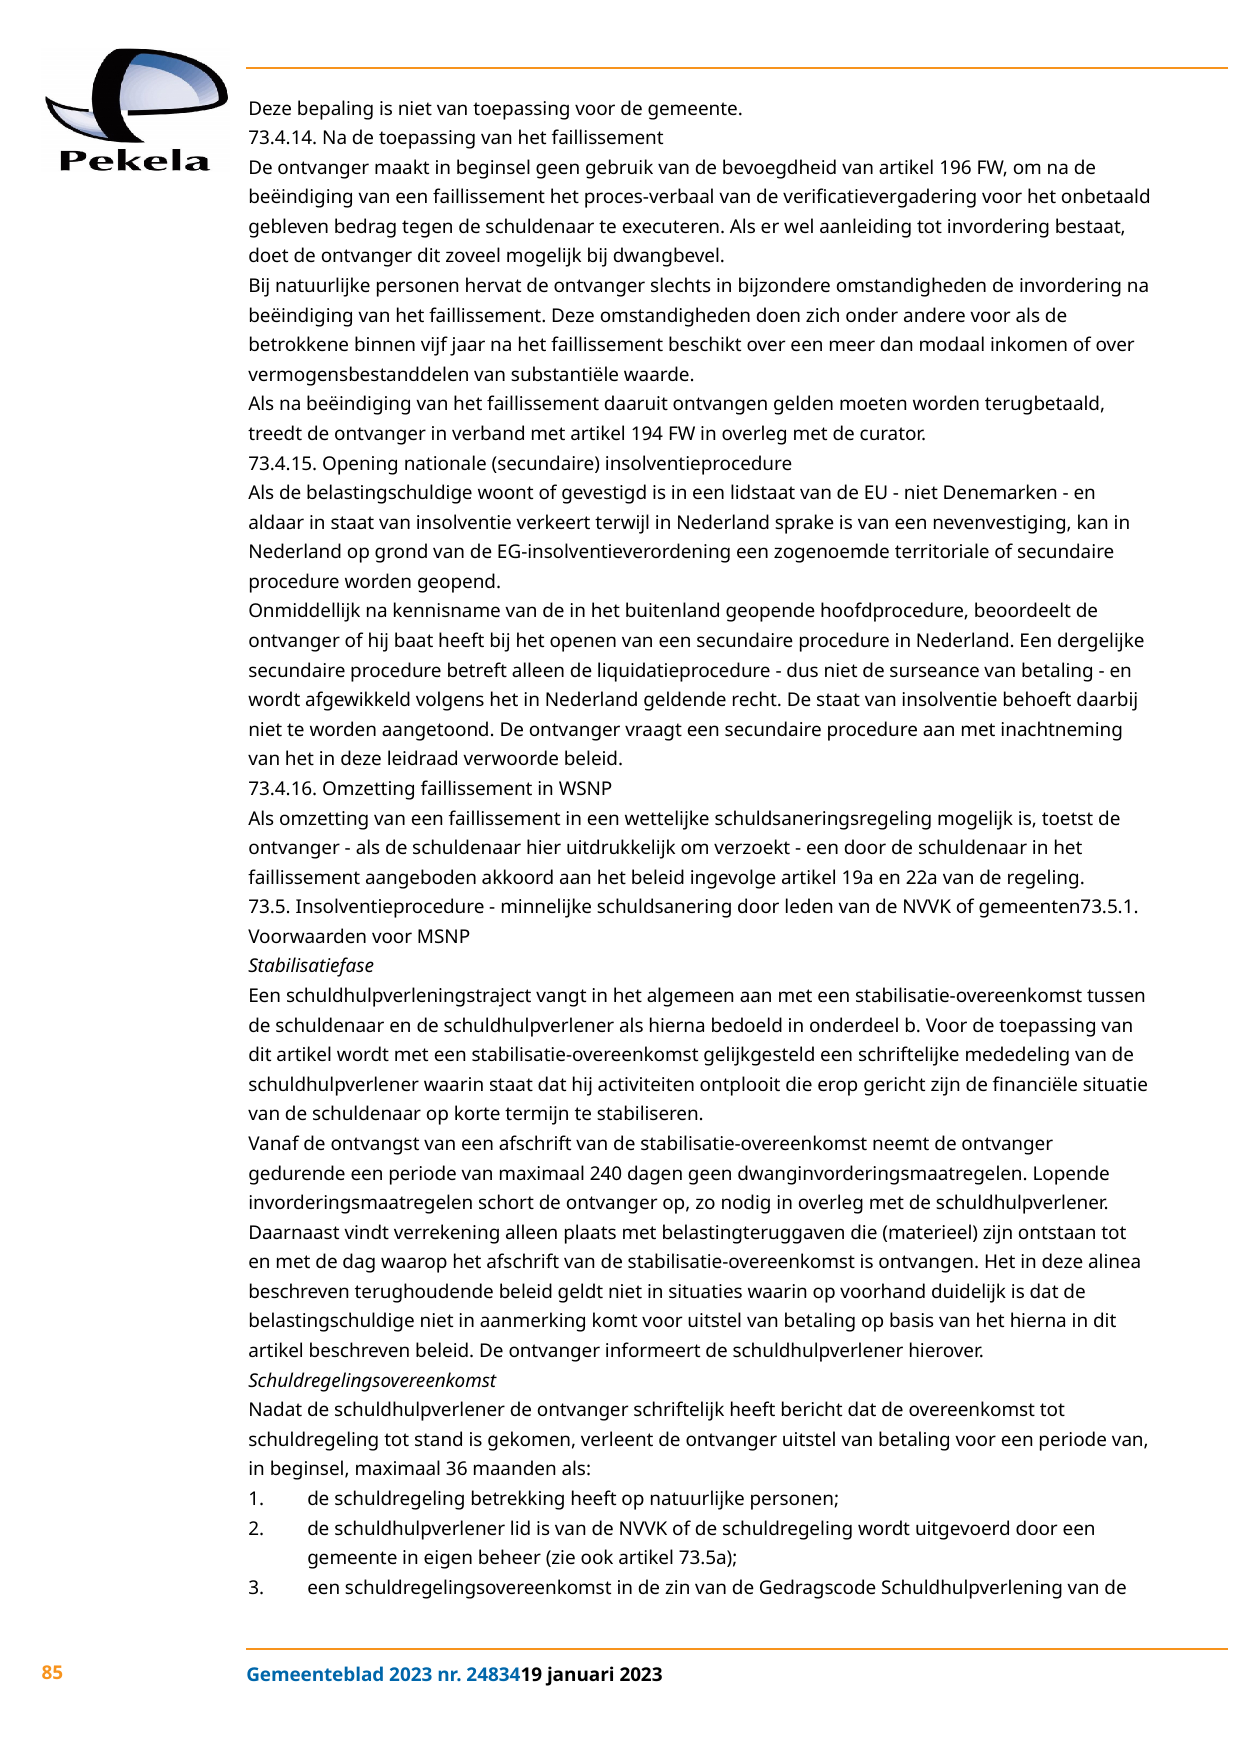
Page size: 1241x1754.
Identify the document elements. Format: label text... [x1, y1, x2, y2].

text De ontvanger maakt in beginsel geen gebruik van de bevoegdheid van artikel 196 FW, om na de beëindiging van een faillissement het proces-verbaal van de verificatievergadering voor het onbetaald gebleven bedrag tegen de schuldenaar te executeren. Als er wel aanleiding tot invordering bestaat, doet de ontvanger dit zoveel mogelijk bij dwangbevel. [248, 154, 1152, 268]
text 73.4.15. Opening nationale (secundaire) insolventieprocedure [248, 450, 1152, 476]
text Een schuldhulpverleningstraject vangt in het algemeen aan met een stabilisatie-overeenkomst tussen de schuldenaar en de schuldhulpverlener als hierna bedoeld in onderdeel b. Voor de toepassing van dit artikel wordt met een stabilisatie-overeenkomst gelijkgesteld een schriftelijke mededeling van de schuldhulpverlener waarin staat dat hij activiteiten ontplooit die erop gericht zijn de financiële situatie van de schuldenaar op korte termijn te stabiliseren. [248, 982, 1152, 1126]
text Als de belastingschuldige woont of gevestigd is in een lidstaat van de EU - niet Denemarken - en aldaar in staat van insolventie verkeert terwijl in Nederland sprake is van een nevenvestiging, kan in Nederland op grond van de EG-insolventieverordening een zogenoemde territoriale of secundaire procedure worden geopend. [248, 479, 1152, 594]
text Onmiddellijk na kennisname van de in het buitenland geopende hoofdprocedure, beoordeelt de ontvanger of hij baat heeft bij het openen van een secundaire procedure in Nederland. Een dergelijke secundaire procedure betreft alleen de liquidatieprocedure - dus niet de surseance van betaling - en wordt afgewikkeld volgens het in Nederland geldende recht. De staat van insolventie behoeft daarbij niet te worden aangetoond. De ontvanger vraagt een secundaire procedure aan met inachtneming van het in deze leidraad verwoorde beleid. [248, 598, 1152, 771]
text Schuldregelingsovereenkomst [248, 1367, 1152, 1393]
text Als na beëindiging van het faillissement daaruit ontvangen gelden moeten worden terugbetaald, treedt de ontvanger in verband met artikel 194 FW in overleg met de curator. [248, 391, 1152, 446]
text 73.4.16. Omzetting faillissement in WSNP [248, 775, 1152, 801]
text Als omzetting van een faillissement in een wettelijke schuldsaneringsregeling mogelijk is, toetst de ontvanger - als de schuldenaar hier uitdrukkelijk om verzoekt - een door de schuldenaar in het faillissement aangeboden akkoord aan het beleid ingevolge artikel 19a en 22a van de regeling. [248, 805, 1152, 890]
text Bij natuurlijke personen hervat de ontvanger slechts in bijzondere omstandigheden de invordering na beëindiging van het faillissement. Deze omstandigheden doen zich onder andere voor als de betrokkene binnen vijf jaar na het faillissement beschikt over een meer dan modaal inkomen of over vermogensbestanddelen van substantiële waarde. [248, 272, 1152, 387]
picture [41, 47, 231, 172]
text 73.4.14. Na de toepassing van het faillissement [248, 124, 1152, 150]
text Nadat de schuldhulpverlener de ontvanger schriftelijk heeft bericht dat de overeenkomst tot schuldregeling tot stand is gekomen, verleent de ontvanger uitstel van betaling voor een periode van, in beginsel, maximaal 36 maanden als: [248, 1396, 1152, 1481]
text Deze bepaling is niet van toepassing voor de gemeente. [248, 95, 1152, 121]
list de schuldregeling betrekking heeft op natuurlijke personen; [248, 1485, 1152, 1511]
list een schuldregelingsovereenkomst in de zin van de Gedragscode Schuldhulpverlening van de [248, 1574, 1152, 1600]
list de schuldhulpverlener lid is van de NVVK of de schuldregeling wordt uitgevoerd door een gemeente in eigen beheer (zie ook artikel 73.5a); [248, 1515, 1152, 1570]
text Stabilisatiefase [248, 953, 1152, 978]
text Vanaf de ontvangst van een afschrift van de stabilisatie-overeenkomst neemt de ontvanger gedurende een periode van maximaal 240 dagen geen dwanginvorderingsmaatregelen. Lopende invorderingsmaatregelen schort de ontvanger op, zo nodig in overleg met de schuldhulpverlener. Daarnaast vindt verrekening alleen plaats met belastingteruggaven die (materieel) zijn ontstaan tot en met de dag waarop het afschrift van de stabilisatie-overeenkomst is ontvangen. Het in deze alinea beschreven terughoudende beleid geldt niet in situaties waarin op voorhand duidelijk is dat de belastingschuldige niet in aanmerking komt voor uitstel van betaling op basis van het hierna in dit artikel beschreven beleid. De ontvanger informeert de schuldhulpverlener hierover. [248, 1130, 1152, 1363]
text 73.5. Insolventieprocedure - minnelijke schuldsanering door leden van de NVVK of gemeenten73.5.1. Voorwaarden voor MSNP [248, 893, 1152, 949]
